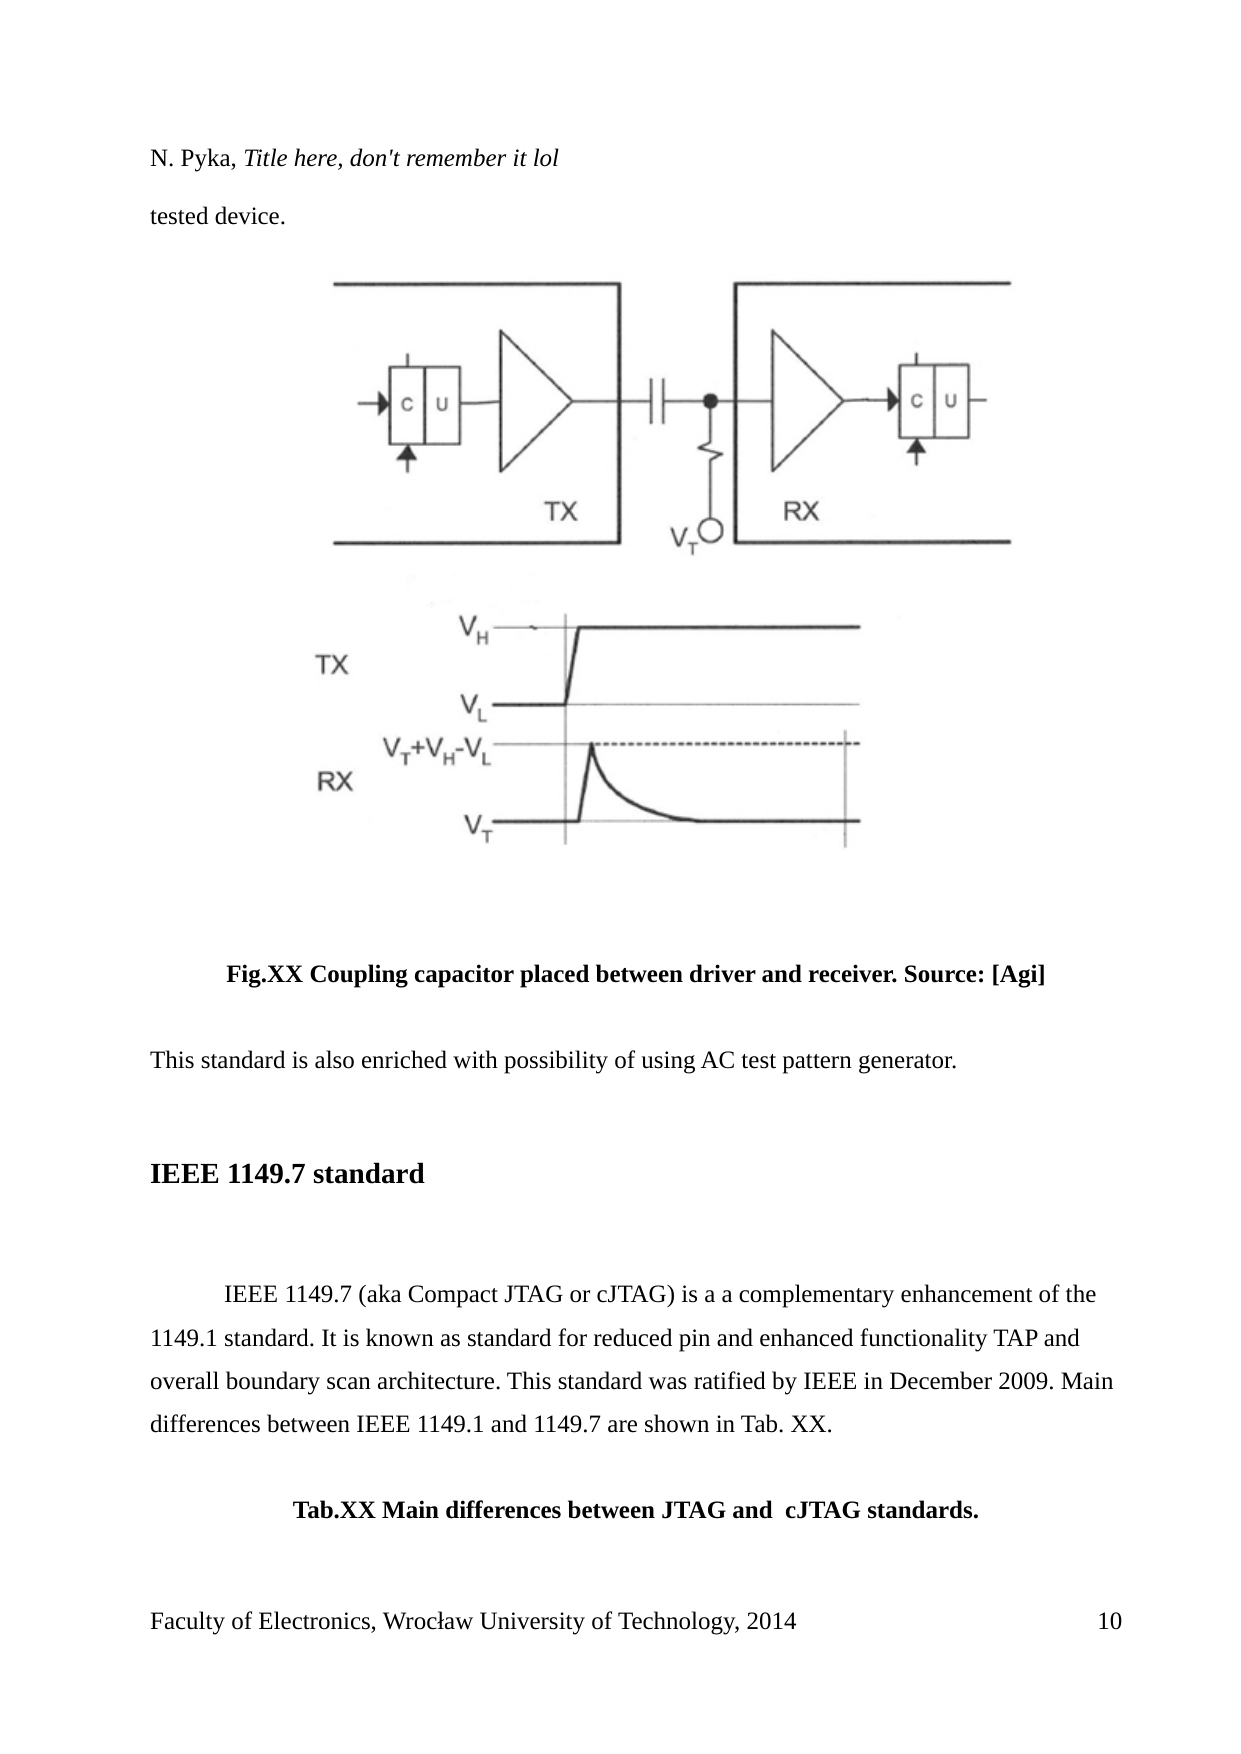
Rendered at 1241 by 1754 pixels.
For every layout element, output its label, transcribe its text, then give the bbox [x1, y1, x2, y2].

text Tab.XX Main differences between JTAG and cJTAG standards. [150, 1495, 1122, 1524]
subtitle IEEE 1149.7 standard [150, 1157, 1122, 1190]
text IEEE 1149.7 (aka Compact JTAG or cJTAG) is a a complementary enhancement of the 1149.1 standard. It is known as standard for reduced pin and enhanced functionality TAP and overall boundary scan architecture. This standard was ratified by IEEE in December 2009. Main differences between IEEE 1149.1 and 1149.7 are shown in Tab. XX. [150, 1279, 1122, 1438]
picture [237, 244, 1035, 859]
text This standard is also enriched with possibility of using AC test pattern generator. [150, 1045, 1122, 1074]
text Fig.XX Coupling capacitor placed between driver and receiver. Source: [Agi] [150, 959, 1122, 988]
text tested device. [150, 201, 1122, 230]
